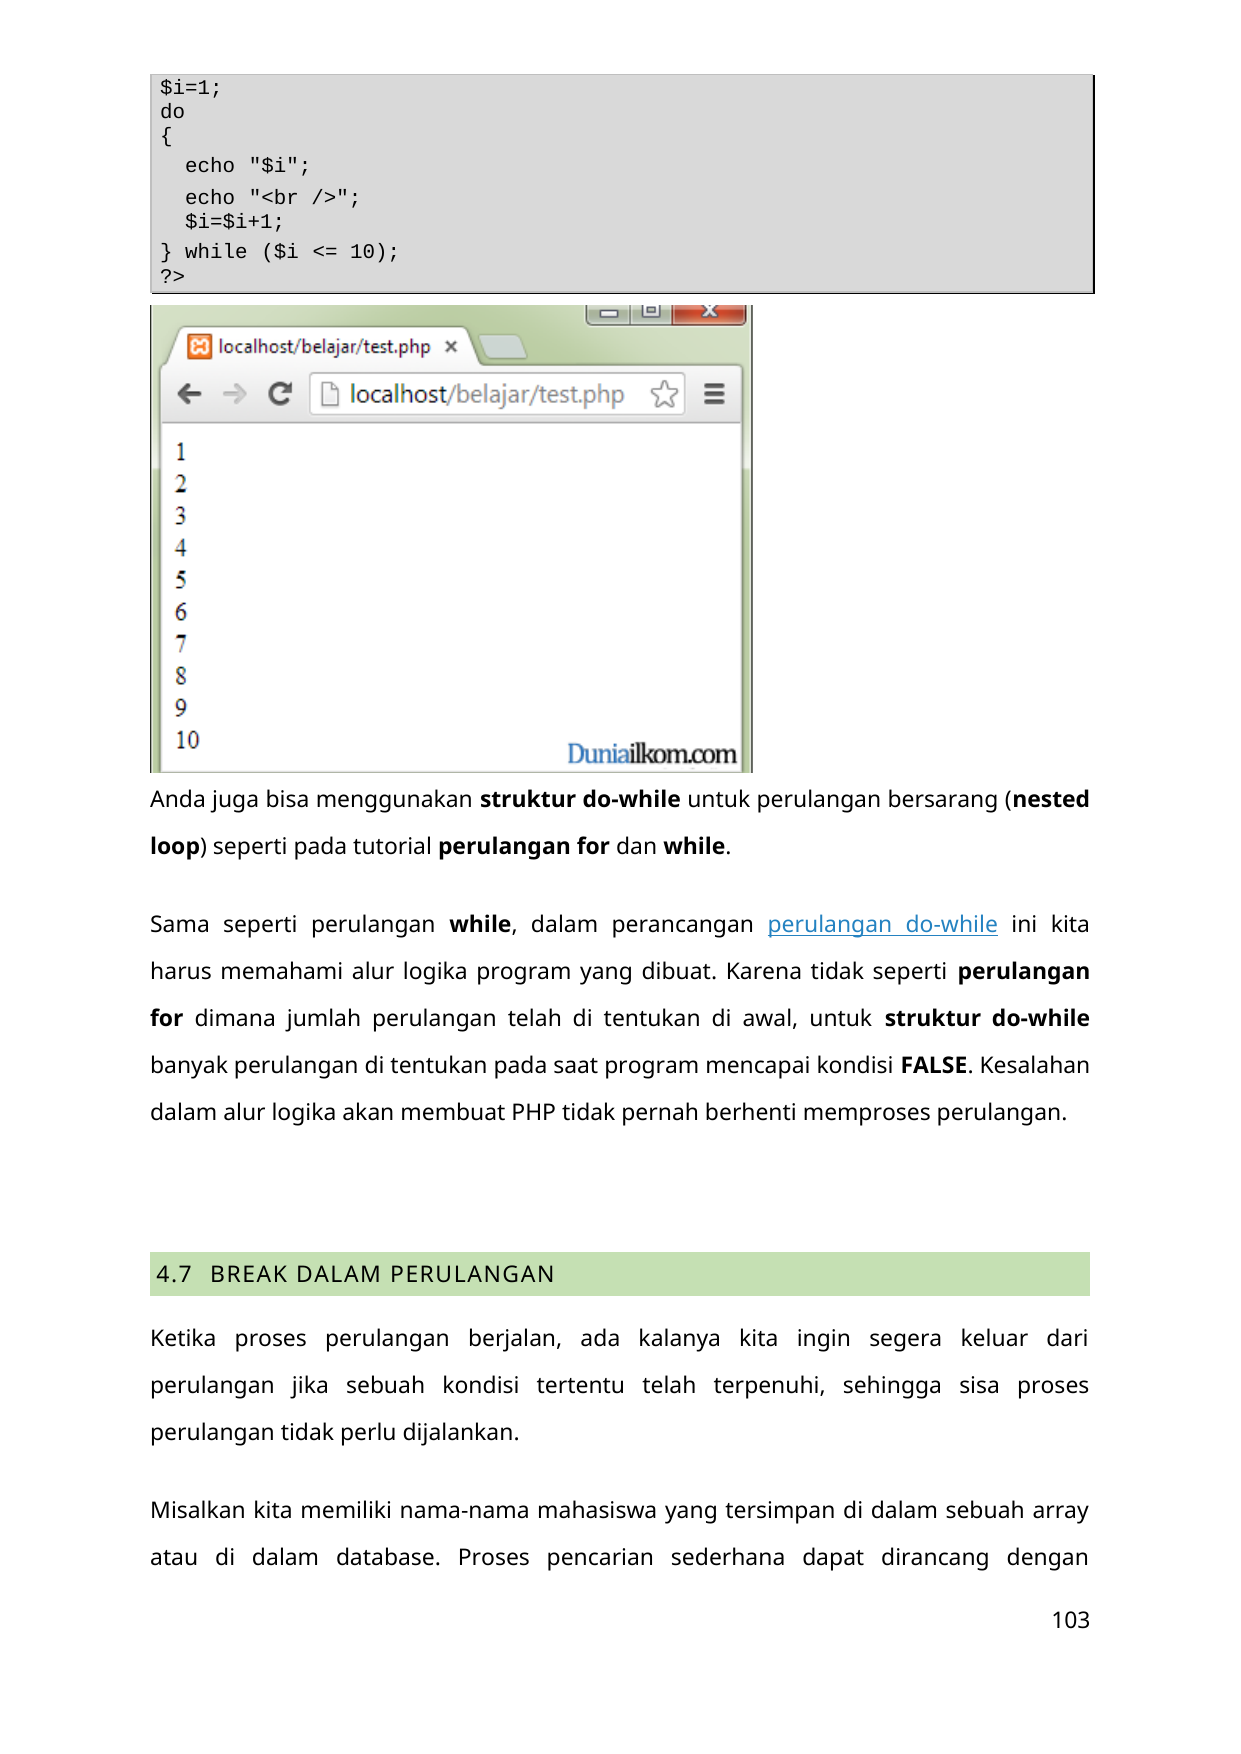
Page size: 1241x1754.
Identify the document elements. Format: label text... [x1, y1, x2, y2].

text Sama seperti perulangan while, dalam perancangan perulangan do-while ini kita harus memahami alur logika program yang dibuat. Karena tidak seperti perulangan for dimana jumlah perulangan telah di tentukan di awal, untuk struktur do-while banyak perulangan di tentukan pada saat program mencapai kondisi FALSE. Kesalahan dalam alur logika akan membuat PHP tidak pernah berhenti memproses perulangan. [150, 908, 1090, 1127]
subtitle break dalam perulangan [156, 1258, 1084, 1289]
text Ketika proses perulangan berjalan, ada kalanya kita ingin segera keluar dari perulangan jika sebuah kondisi tertentu telah terpenuhi, sehingga sisa proses perulangan tidak perlu dijalankan. [150, 1322, 1090, 1447]
picture [150, 305, 753, 773]
text Anda juga bisa menggunakan struktur do-while untuk perulangan bersarang (nested loop) seperti pada tutorial perulangan for dan while. [150, 783, 1090, 861]
text Misalkan kita memiliki nama-nama mahasiswa yang tersimpan di dalam sebuah array atau di dalam database. Proses pencarian sederhana dapat dirancang dengan [150, 1494, 1090, 1572]
